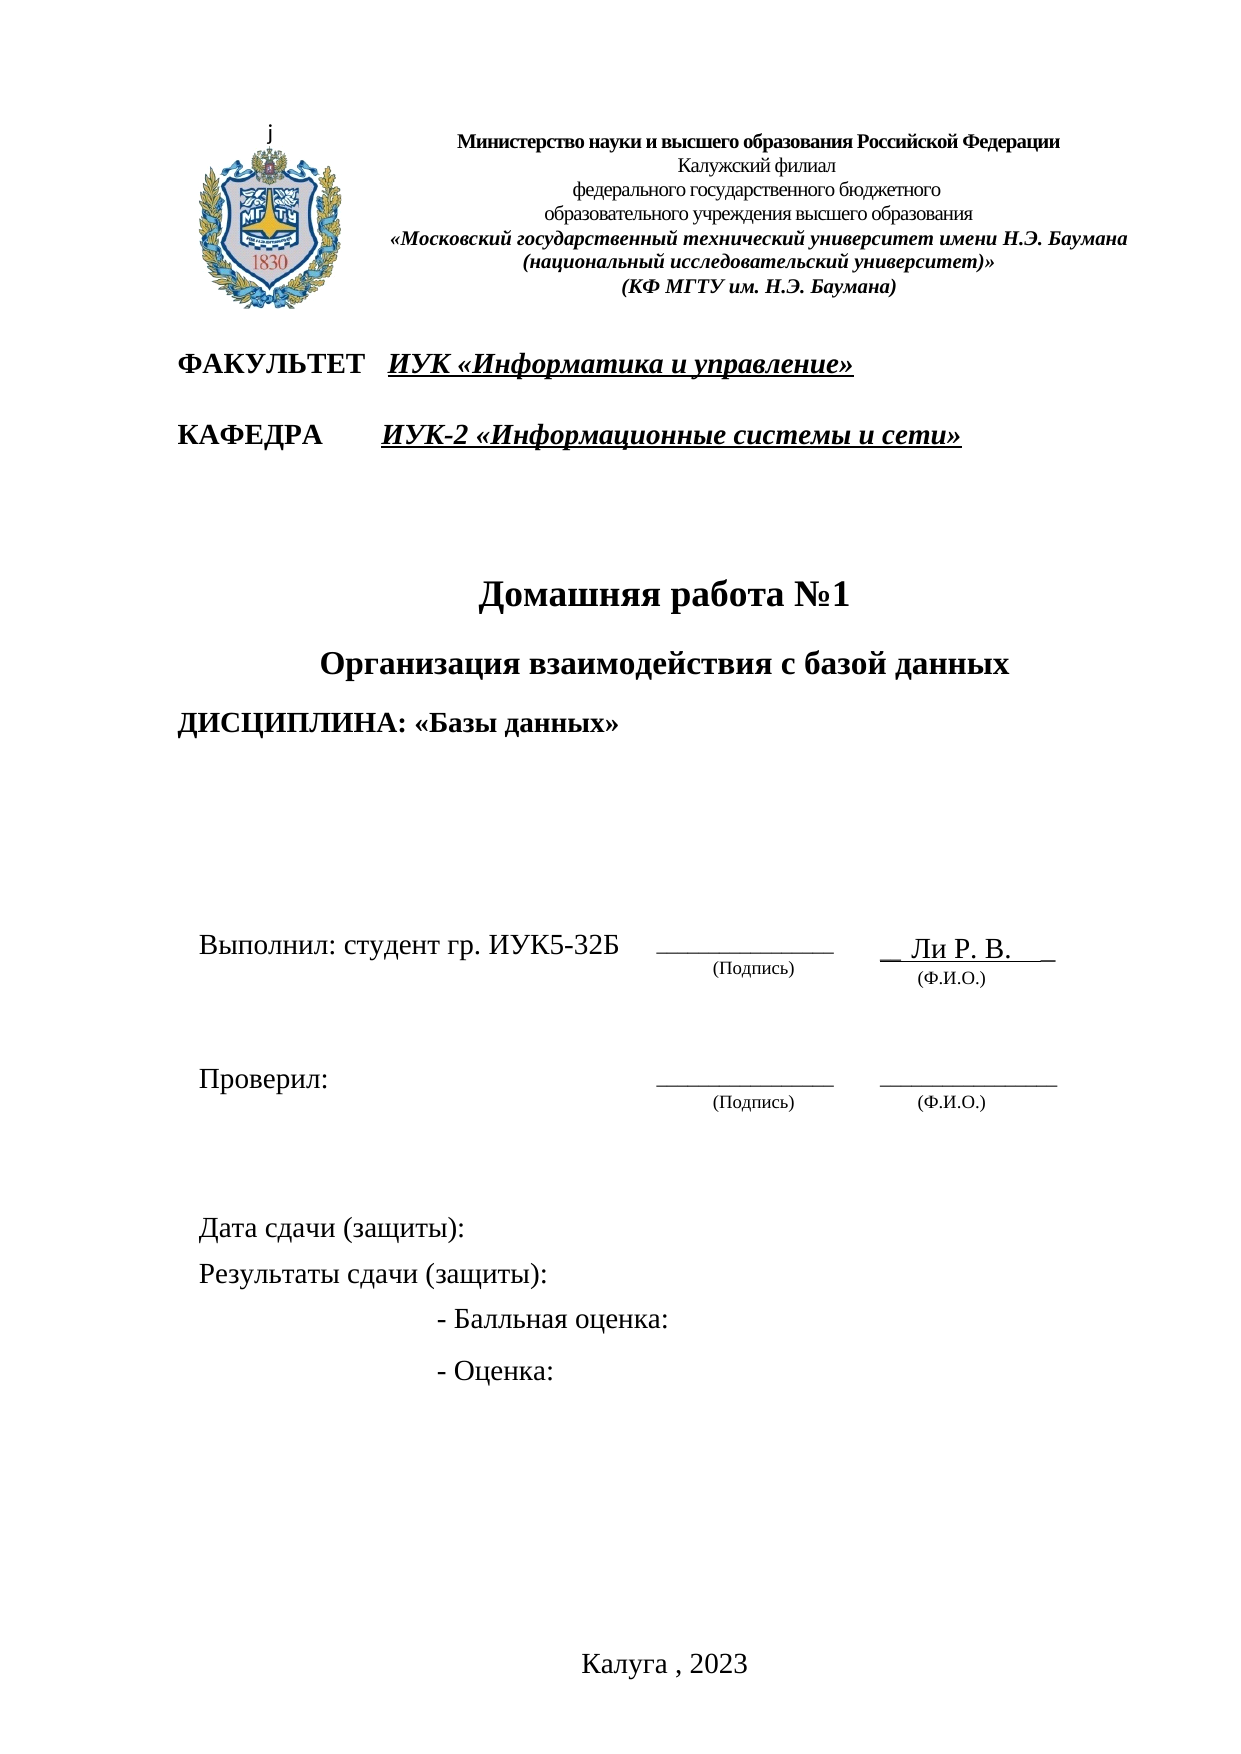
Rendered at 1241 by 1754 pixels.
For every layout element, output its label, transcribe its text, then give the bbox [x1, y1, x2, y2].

table_cell - Балльная оценка: - Оценка: [425, 1301, 1163, 1406]
table_header Выполнил: студент гр. ИУК5-32Б [188, 907, 645, 1040]
text Домашняя работа №1 [177, 571, 1152, 614]
text ДИСЦИПЛИНА: «Базы данных» [177, 705, 1152, 739]
table_header __ Ли Р. В. _ (Ф.И.О.) [879, 907, 1163, 1040]
table_cell _________________ (Подпись) [645, 1040, 879, 1164]
text ФАКУЛЬТЕТ ИУК «Информатика и управление» [177, 346, 1181, 380]
table_cell Проверил: [188, 1040, 645, 1164]
table_cell [188, 1301, 425, 1406]
table_cell Дата сдачи (защиты): Результаты сдачи (защиты): [188, 1164, 1163, 1301]
table_header Министерство науки и высшего образования Российской Федерации Калужский филиал федерального государственного бюджетного образовательного учреждения высшего образования «Московский государственный технический университет имени Н.Э. Баумана (национальный исследовательский университет)» (КФ МГТУ им. Н.Э. Баумана) [353, 118, 1165, 309]
table_cell _________________ (Ф.И.О.) [879, 1040, 1163, 1164]
text Организация взаимодействия c базой данных [177, 643, 1152, 681]
text КАФЕДРА ИУК-2 «Информационные системы и сети» [177, 417, 1152, 451]
table_header _________________ (Подпись) [645, 907, 879, 1040]
table_header j [188, 118, 353, 309]
